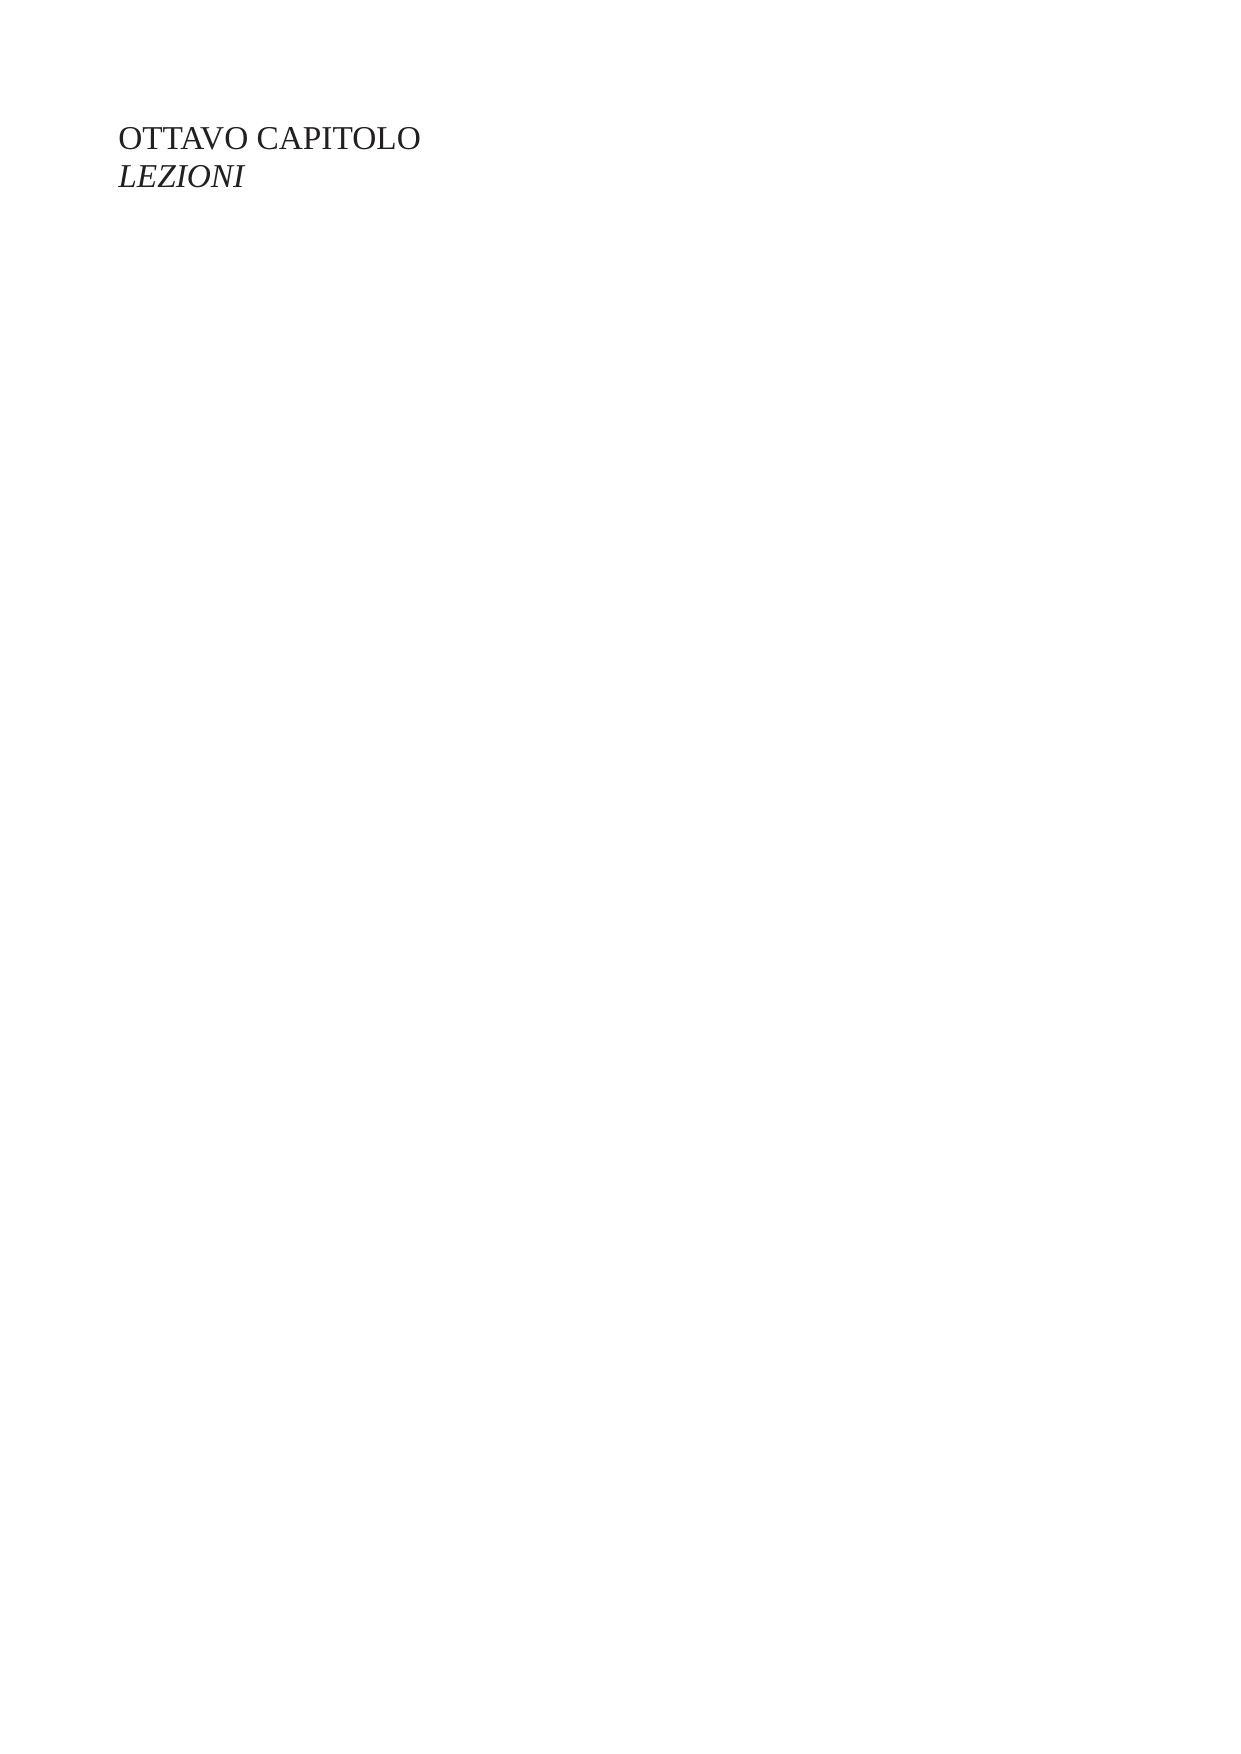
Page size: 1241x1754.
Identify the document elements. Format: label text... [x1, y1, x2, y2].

text LEZIONI [118, 156, 1122, 195]
text OTTAVO CAPITOLO [118, 118, 1122, 156]
